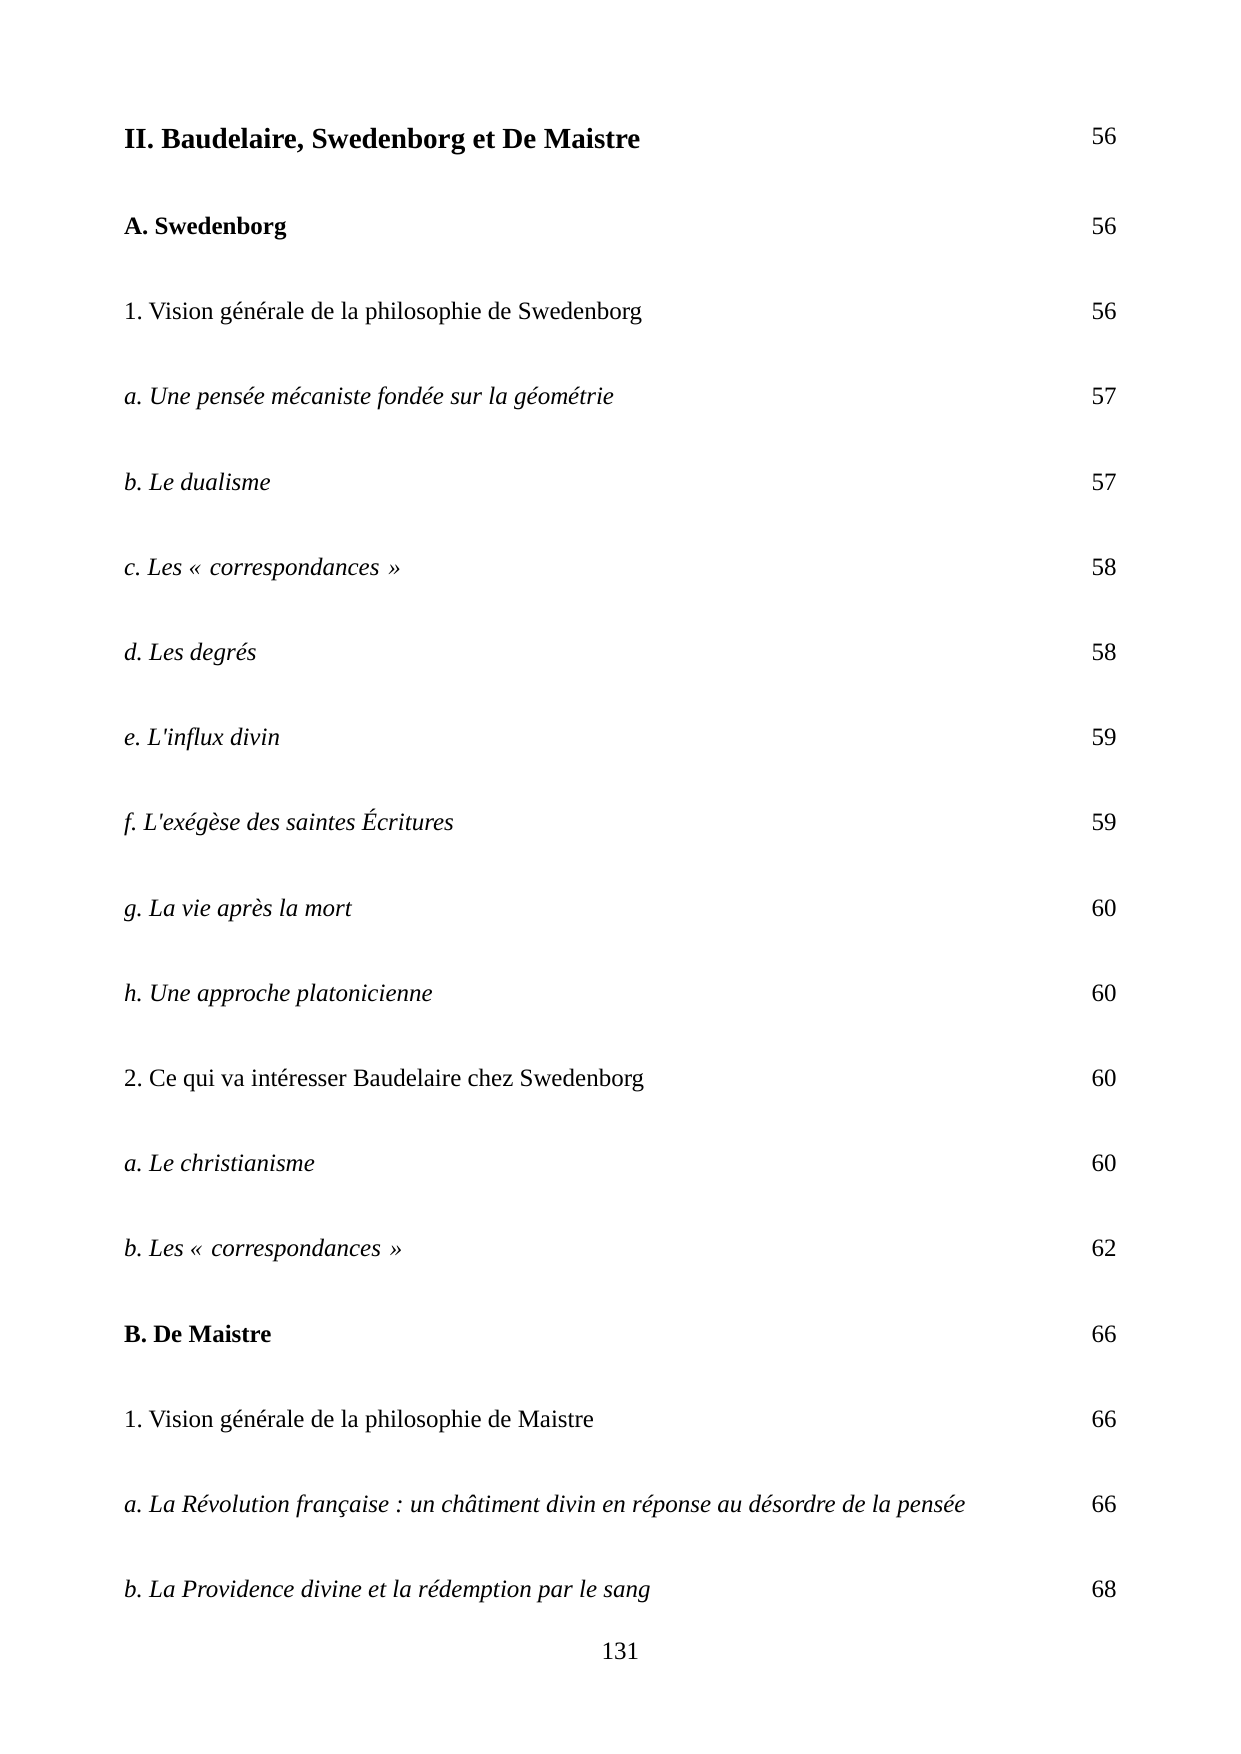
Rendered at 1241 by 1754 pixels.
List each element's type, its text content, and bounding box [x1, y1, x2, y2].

table_cell [118, 757, 1063, 802]
table_cell [118, 1183, 1063, 1228]
table_cell [118, 416, 1063, 461]
table_cell [118, 927, 1063, 972]
table_cell [118, 331, 1063, 376]
table_cell [1063, 416, 1122, 461]
table_cell [1063, 501, 1122, 546]
table_cell e. L'influx divin [118, 716, 1063, 757]
table_cell [118, 1098, 1063, 1142]
table_cell [1063, 927, 1122, 972]
table_cell 59 [1063, 716, 1122, 757]
table_cell 66 [1063, 1313, 1122, 1353]
table_cell [118, 75, 1063, 115]
table_cell 68 [1063, 1569, 1122, 1609]
table_cell d. Les degrés [118, 631, 1063, 671]
table_cell 1. Vision générale de la philosophie de Swedenborg [118, 290, 1063, 331]
table_cell 1. Vision générale de la philosophie de Maistre [118, 1398, 1063, 1438]
table_cell [118, 842, 1063, 887]
table_cell 58 [1063, 546, 1122, 586]
table_cell 60 [1063, 1143, 1122, 1183]
table_cell [118, 160, 1063, 205]
table_cell 66 [1063, 1398, 1122, 1438]
table_cell 56 [1063, 290, 1122, 331]
table_cell h. Une approche platonicienne [118, 972, 1063, 1012]
table_cell 57 [1063, 461, 1122, 501]
table_cell [1063, 671, 1122, 716]
table_cell [118, 1353, 1063, 1398]
table_cell [1063, 842, 1122, 887]
table_cell [118, 1268, 1063, 1313]
table_cell [1063, 757, 1122, 802]
table_cell b. La Providence divine et la rédemption par le sang [118, 1569, 1063, 1609]
table_cell b. Les « correspondances » [118, 1228, 1063, 1268]
table_cell [118, 1438, 1063, 1483]
table_cell 56 [1063, 115, 1122, 160]
table_cell 66 [1063, 1483, 1122, 1523]
table_cell c. Les « correspondances » [118, 546, 1063, 586]
table_cell [118, 586, 1063, 631]
table_cell g. La vie après la mort [118, 887, 1063, 927]
table_cell [1063, 1098, 1122, 1142]
table_cell [1063, 1438, 1122, 1483]
table_cell [1063, 1268, 1122, 1313]
table_cell a. La Révolution française : un châtiment divin en réponse au désordre de la pensée [118, 1483, 1063, 1523]
table_cell a. Une pensée mécaniste fondée sur la géométrie [118, 376, 1063, 416]
table_cell 60 [1063, 887, 1122, 927]
table_cell [118, 501, 1063, 546]
table_cell a. Le christianisme [118, 1143, 1063, 1183]
table_cell A. Swedenborg [118, 205, 1063, 245]
table_cell 56 [1063, 205, 1122, 245]
table_cell f. L'exégèse des saintes Écritures [118, 802, 1063, 842]
table_cell 58 [1063, 631, 1122, 671]
table_cell 57 [1063, 376, 1122, 416]
table_cell 2. Ce qui va intéresser Baudelaire chez Swedenborg [118, 1057, 1063, 1097]
table_cell [118, 1524, 1063, 1568]
table_cell b. Le dualisme [118, 461, 1063, 501]
table_cell [118, 1012, 1063, 1057]
table_cell [1063, 1183, 1122, 1228]
table_cell [1063, 160, 1122, 205]
table_cell [118, 671, 1063, 716]
table_cell [1063, 1012, 1122, 1057]
table_cell [1063, 1524, 1122, 1568]
table_cell [1063, 331, 1122, 376]
table_cell 60 [1063, 1057, 1122, 1097]
table_cell II. Baudelaire, Swedenborg et De Maistre [118, 115, 1063, 160]
table_cell 59 [1063, 802, 1122, 842]
table_cell [1063, 75, 1122, 115]
table_cell [1063, 245, 1122, 290]
table_cell [1063, 586, 1122, 631]
table_cell B. De Maistre [118, 1313, 1063, 1353]
table_cell 60 [1063, 972, 1122, 1012]
table_cell 62 [1063, 1228, 1122, 1268]
table_cell [118, 245, 1063, 290]
table_cell [1063, 1353, 1122, 1398]
